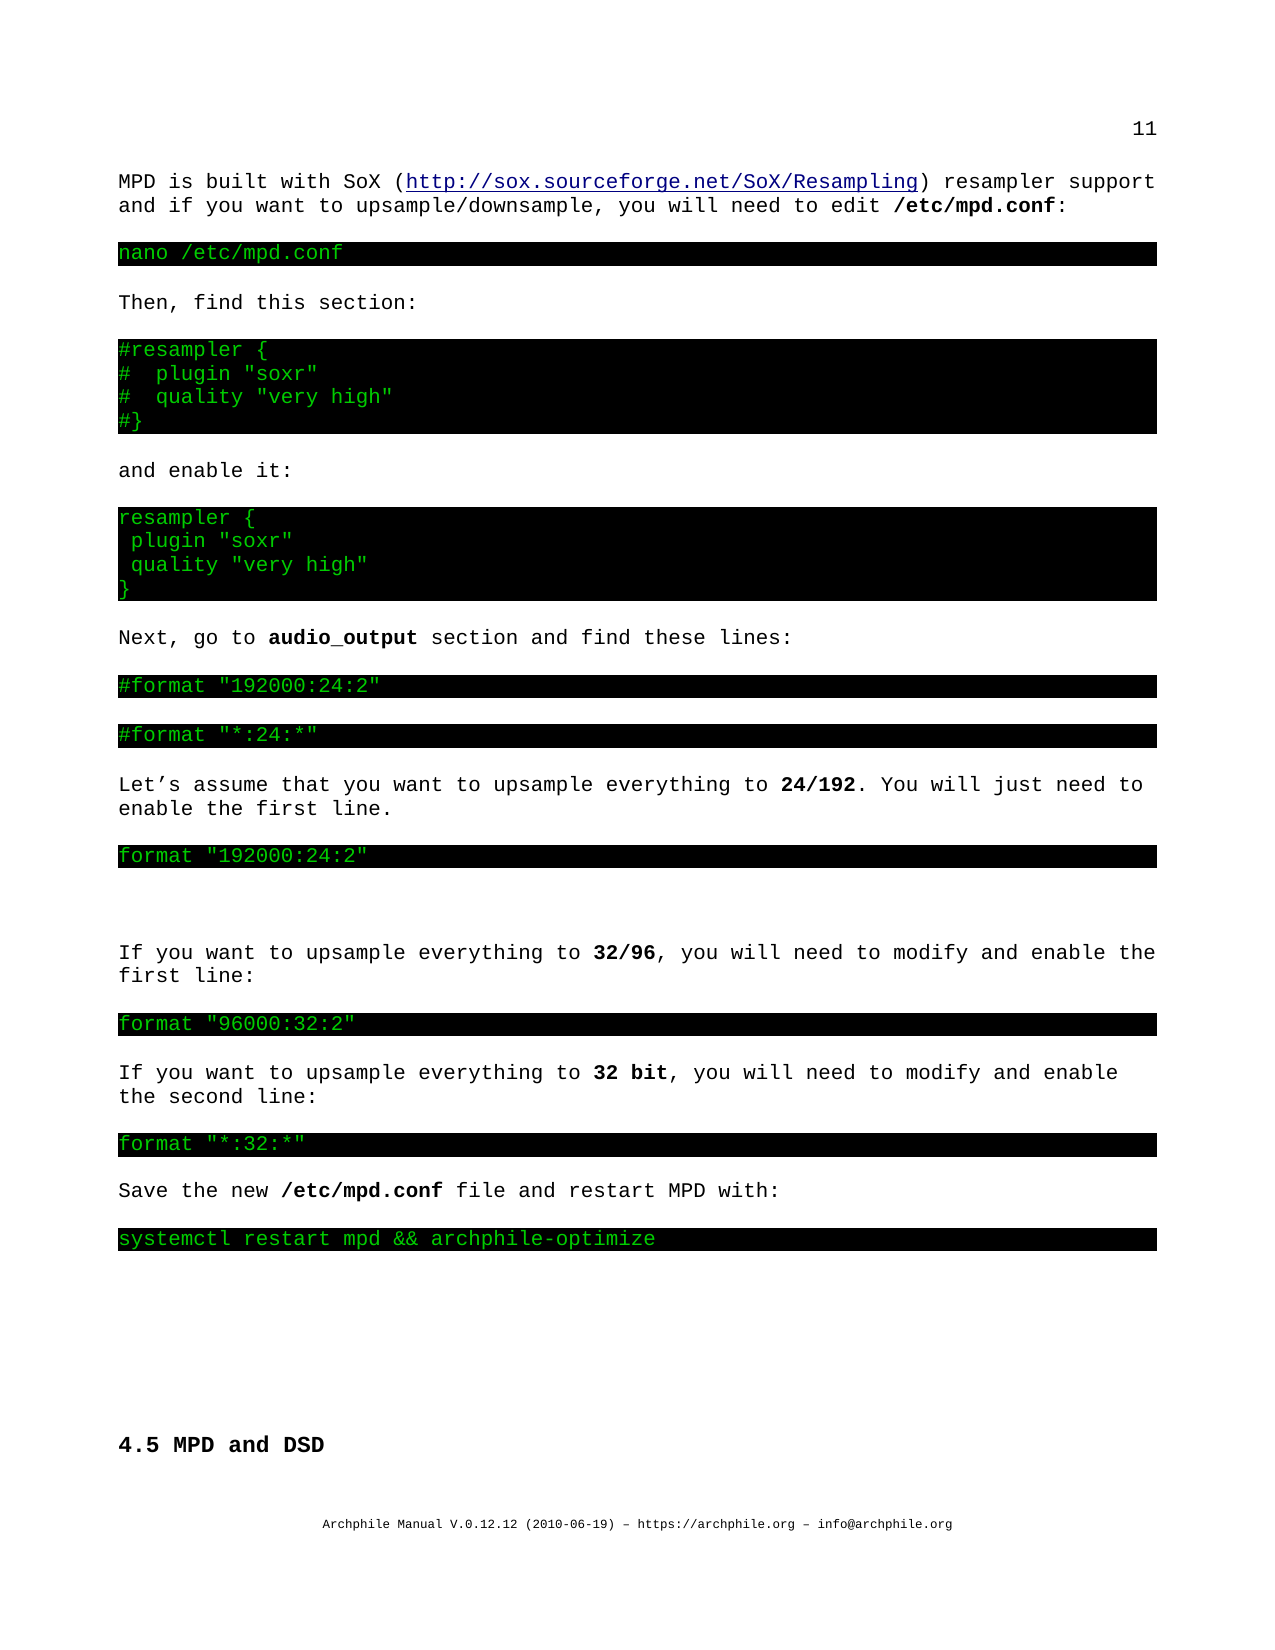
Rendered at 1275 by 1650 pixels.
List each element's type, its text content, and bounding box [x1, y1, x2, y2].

text } [118, 578, 1157, 601]
text If you want to upsample everything to 32 bit, you will need to modify and enable the second line: [118, 1062, 1157, 1109]
text 4.5 MPD and DSD [118, 1433, 1157, 1459]
text nano /etc/mpd.conf [118, 242, 1157, 266]
text #resampler { [118, 339, 1157, 363]
text #} [118, 410, 1157, 434]
text Then, find this section: [118, 292, 1157, 315]
text # quality "very high" [118, 386, 1157, 410]
text # plugin "soxr" [118, 363, 1157, 386]
text format "192000:24:2" [118, 845, 1157, 868]
text format "96000:32:2" [118, 1013, 1157, 1036]
text plugin "soxr" [118, 531, 1157, 554]
text format "*:32:*" [118, 1133, 1157, 1157]
text and enable it: [118, 459, 1157, 483]
text If you want to upsample everything to 32/96, you will need to modify and enable the first line: [118, 942, 1157, 989]
text Next, go to audio_output section and find these lines: [118, 627, 1157, 651]
text MPD is built with SoX (http://sox.sourceforge.net/SoX/Resampling) resampler support and if you want to upsample/downsample, you will need to edit /etc/mpd.conf: [118, 171, 1157, 218]
text systemctl restart mpd && archphile-optimize [118, 1228, 1157, 1251]
text #format "192000:24:2" [118, 675, 1157, 698]
text #format "*:24:*" [118, 724, 1157, 748]
text quality "very high" [118, 554, 1157, 578]
text resampler { [118, 507, 1157, 531]
text Let’s assume that you want to upsample everything to 24/192. You will just need to enable the first line. [118, 774, 1157, 821]
text Save the new /etc/mpd.conf file and restart MPD with: [118, 1180, 1157, 1204]
